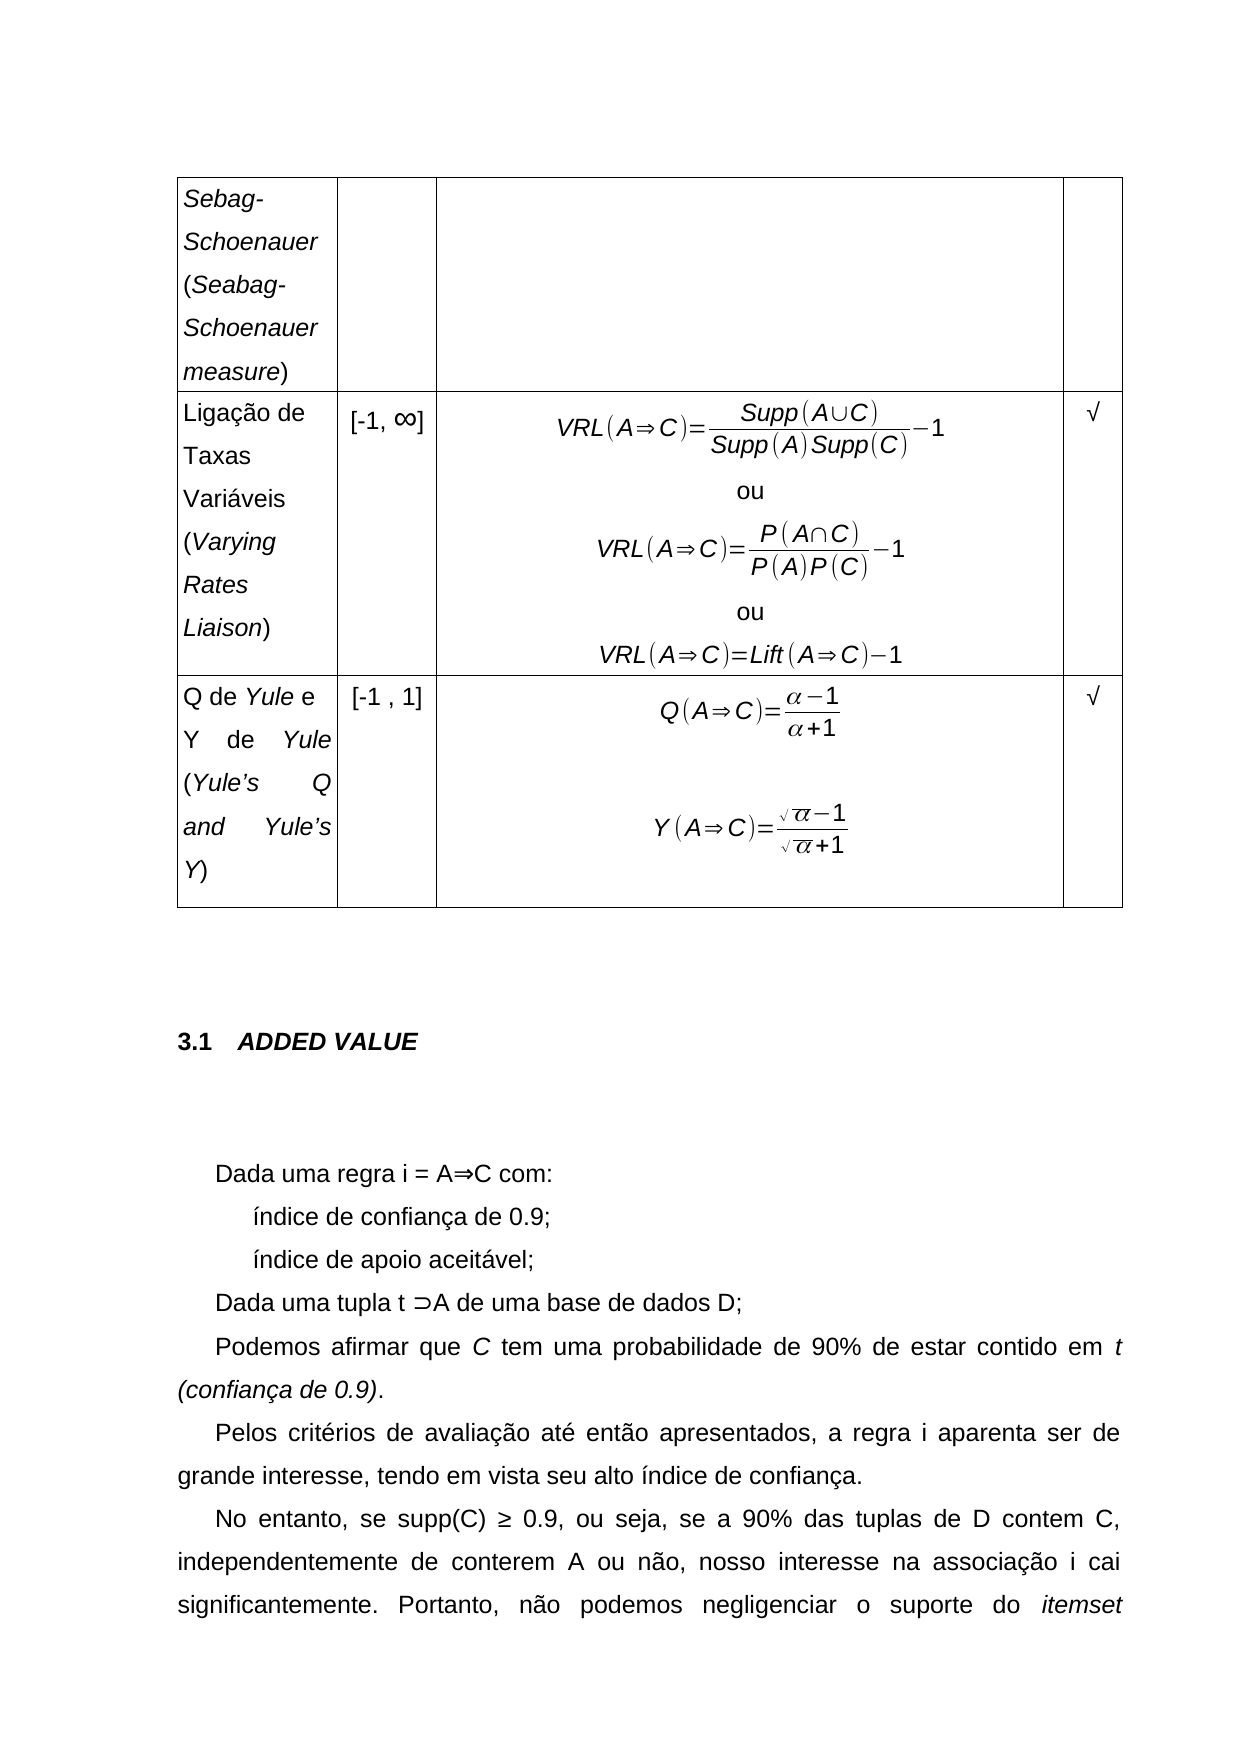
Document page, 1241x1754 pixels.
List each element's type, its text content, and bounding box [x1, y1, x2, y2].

subtitle ADDED VALUE [177, 1026, 1122, 1055]
text Dada uma regra i = A⇒C com: [177, 1159, 1122, 1188]
text índice de confiança de 0.9; [177, 1202, 1122, 1231]
table_cell [338, 178, 436, 391]
table_cell √ [1064, 676, 1122, 907]
table_cell [-1 , 1] [338, 676, 436, 907]
text Dada uma tupla t ⊃A de uma base de dados D; [177, 1288, 1122, 1317]
text No entanto, se supp(C) ≥ 0.9, ou seja, se a 90% das tuplas de D contem C, independentemente de conterem A ou não, nosso interesse na associação i cai significantemente. Portanto, não podemos negligenciar o suporte do itemset [177, 1504, 1122, 1619]
table_cell √ [1064, 392, 1122, 675]
table_cell [1064, 178, 1122, 391]
table_cell Ligação de Taxas Variáveis (Varying Rates Liaison) [178, 392, 337, 675]
table_cell ou ou [437, 392, 1063, 675]
table_cell [437, 178, 1063, 391]
table_cell Sebag-Schoenauer (Seabag-Schoenauer measure) [178, 178, 337, 391]
table_cell [437, 676, 1063, 907]
text Podemos afirmar que C tem uma probabilidade de 90% de estar contido em t (confiança de 0.9). [177, 1331, 1122, 1403]
text Pelos critérios de avaliação até então apresentados, a regra i aparenta ser de grande interesse, tendo em vista seu alto índice de confiança. [177, 1418, 1122, 1489]
table_cell [-1, ∞] [338, 392, 436, 675]
table_cell Q de Yule e Y de Yule (Yule’s Q and Yule’s Y) [178, 676, 337, 907]
text índice de apoio aceitável; [177, 1245, 1122, 1274]
